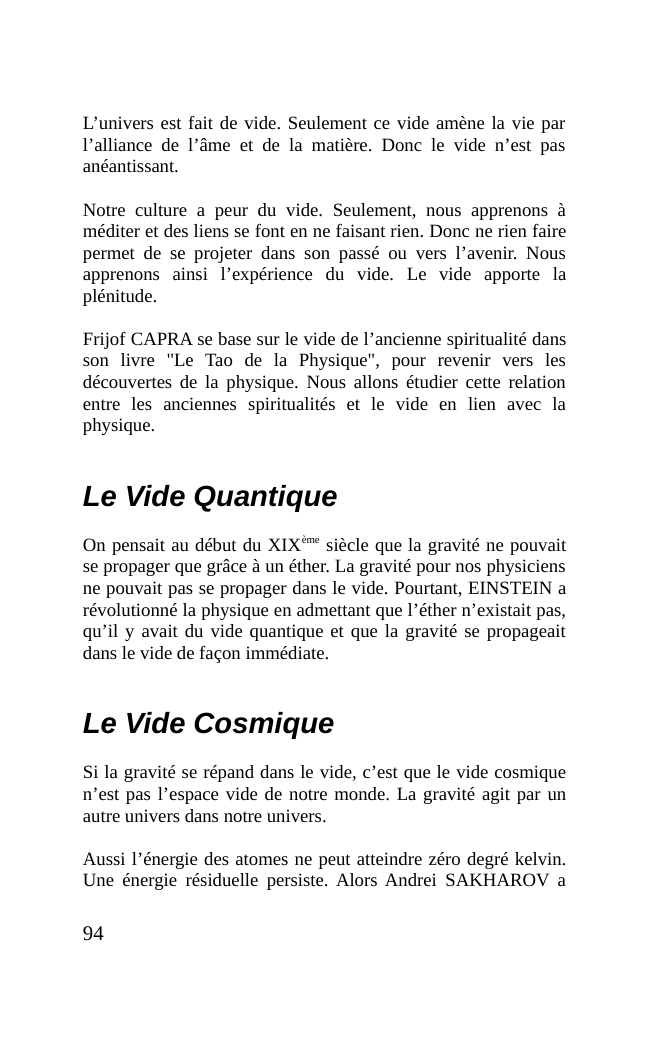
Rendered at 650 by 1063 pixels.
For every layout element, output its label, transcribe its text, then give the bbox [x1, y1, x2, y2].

text Si la gravité se répand dans le vide, c’est que le vide cosmique n’est pas l’espace vide de notre monde. La gravité agit par un autre univers dans notre univers. [83, 761, 567, 826]
text Aussi l’énergie des atomes ne peut atteindre zéro degré kelvin. Une énergie résiduelle persiste. Alors Andrei SAKHAROV a [83, 848, 567, 891]
text Notre culture a peur du vide. Seulement, nous apprenons à méditer et des liens se font en ne faisant rien. Donc ne rien faire permet de se projeter dans son passé ou vers l’avenir. Nous apprenons ainsi l’expérience du vide. Le vide apporte la plénitude. [83, 198, 567, 306]
subtitle Le Vide Cosmique [83, 706, 567, 740]
subtitle Le Vide Quantique [83, 479, 567, 512]
text L’univers est fait de vide. Seulement ce vide amène la vie par l’alliance de l’âme et de la matière. Donc le vide n’est pas anéantissant. [83, 112, 567, 177]
text On pensait au début du XIXème siècle que la gravité ne pouvait se propager que grâce à un éther. La gravité pour nos physiciens ne pouvait pas se propager dans le vide. Pourtant, EINSTEIN a révolutionné la physique en admettant que l’éther n’existait pas, qu’il y avait du vide quantique et que la gravité se propageait dans le vide de façon immédiate. [83, 534, 567, 663]
text Frijof CAPRA se base sur le vide de l’ancienne spiritualité dans son livre "Le Tao de la Physique", pour revenir vers les découvertes de la physique. Nous allons étudier cette relation entre les anciennes spiritualités et le vide en lien avec la physique. [83, 328, 567, 436]
